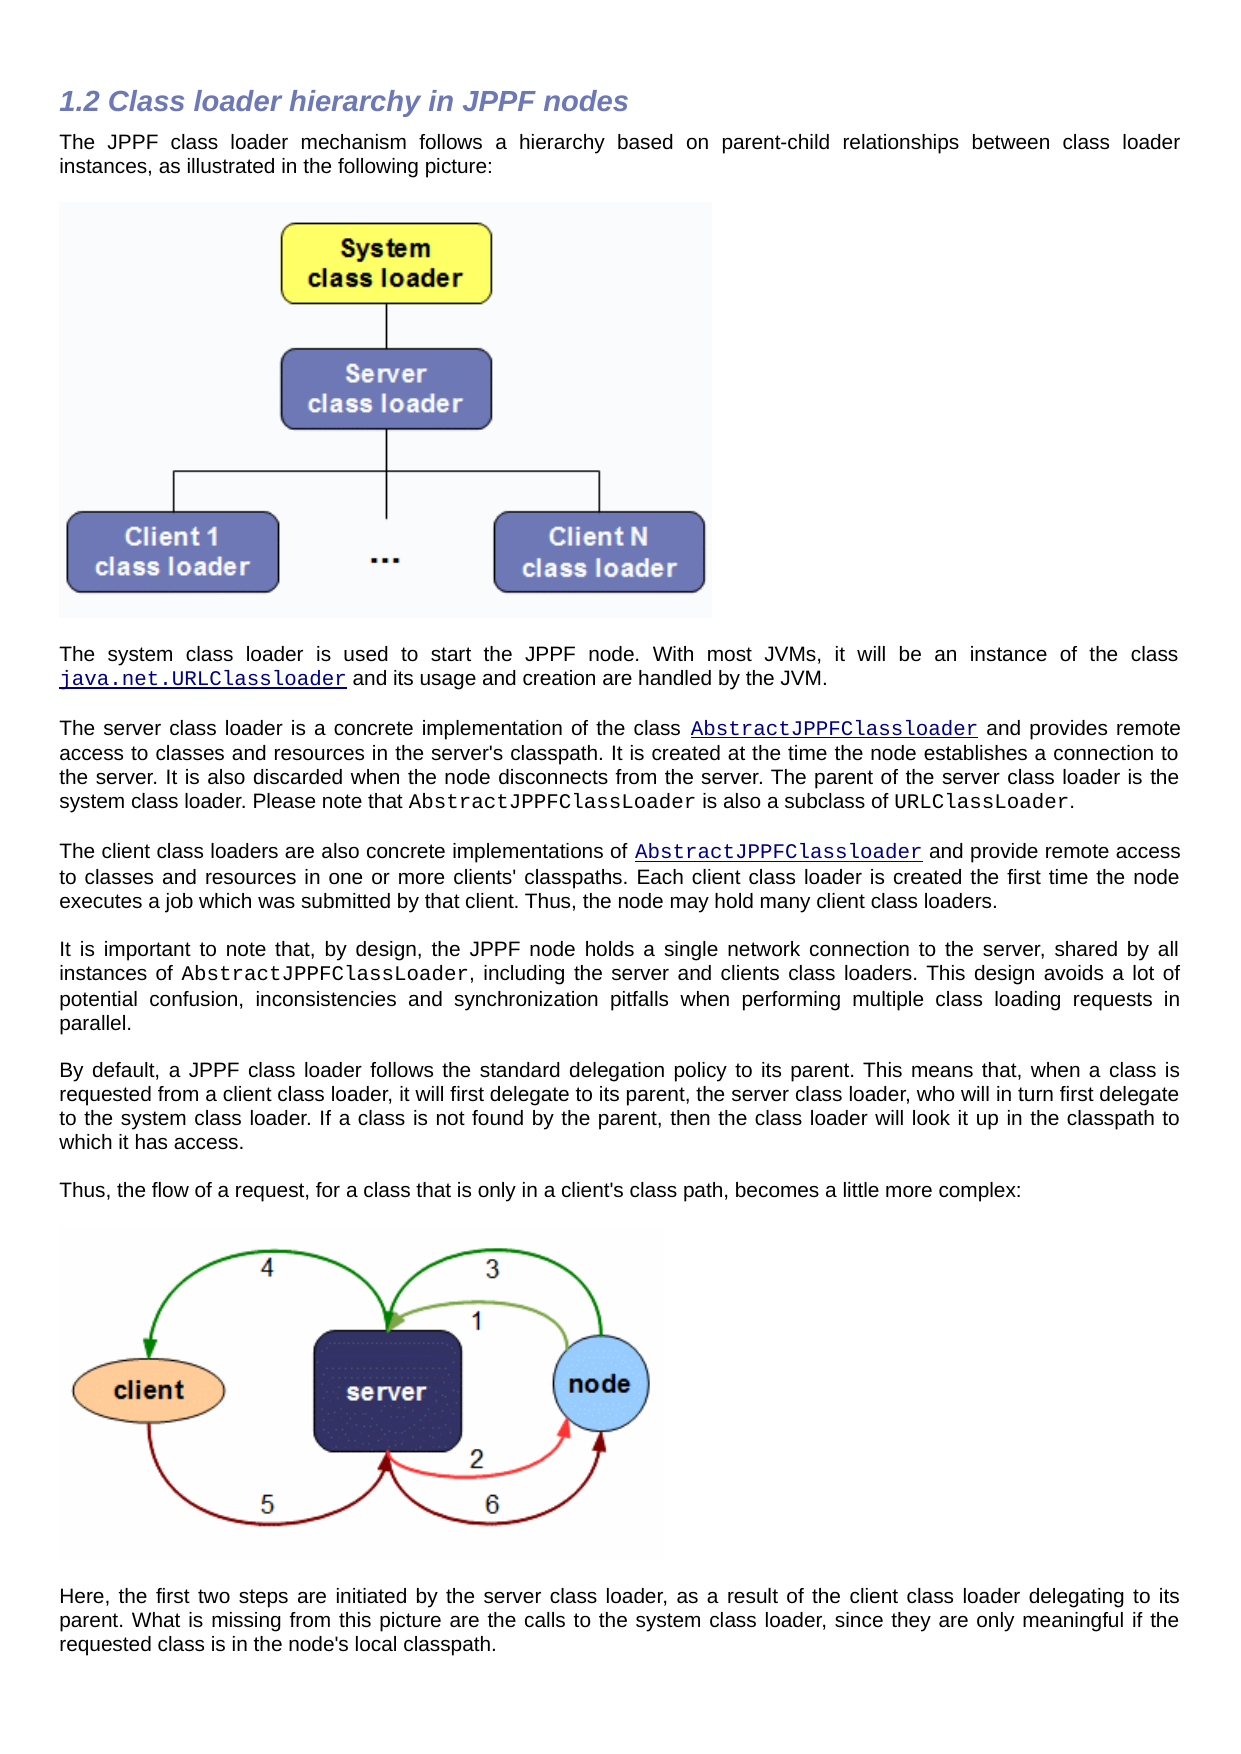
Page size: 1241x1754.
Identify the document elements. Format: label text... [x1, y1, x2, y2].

text Here, the first two steps are initiated by the server class loader, as a result of the client class loader delegating to its parent. What is missing from this picture are the calls to the system class loader, since they are only meaningful if the requested class is in the node's local classpath. [59, 1584, 1181, 1656]
text The JPPF class loader mechanism follows a hierarchy based on parent-child relationships between class loader instances, as illustrated in the following picture: [59, 130, 1181, 178]
text The system class loader is used to start the JPPF node. With most JVMs, it will be an instance of the class java.net.URLClassloader and its usage and creation are handled by the JVM. [59, 642, 1181, 691]
picture [59, 202, 713, 618]
text The client class loaders are also concrete implementations of AbstractJPPFClassloader and provide remote access to classes and resources in one or more clients' classpaths. Each client class loader is created the first time the node executes a job which was submitted by that client. Thus, the node may hold many client class loaders. [59, 839, 1181, 913]
text The server class loader is a concrete implementation of the class AbstractJPPFClassloader and provides remote access to classes and resources in the server's classpath. It is created at the time the node establishes a connection to the server. It is also discarded when the node disconnects from the server. The parent of the server class loader is the system class loader. Please note that AbstractJPPFClassLoader is also a subclass of URLClassLoader. [59, 715, 1181, 815]
picture [59, 1226, 664, 1561]
text It is important to note that, by design, the JPPF node holds a single network connection to the server, shared by all instances of AbstractJPPFClassLoader, including the server and clients class loaders. This design avoids a lot of potential confusion, inconsistencies and synchronization pitfalls when performing multiple class loading requests in parallel. [59, 937, 1181, 1034]
subtitle Class loader hierarchy in JPPF nodes [59, 84, 1181, 118]
text By default, a JPPF class loader follows the standard delegation policy to its parent. This means that, when a class is requested from a client class loader, it will first delegate to its parent, the server class loader, who will in turn first delegate to the system class loader. If a class is not found by the parent, then the class loader will look it up in the classpath to which it has access. [59, 1058, 1181, 1154]
text Thus, the flow of a request, for a class that is only in a client's class path, becomes a little more complex: [59, 1178, 1181, 1202]
